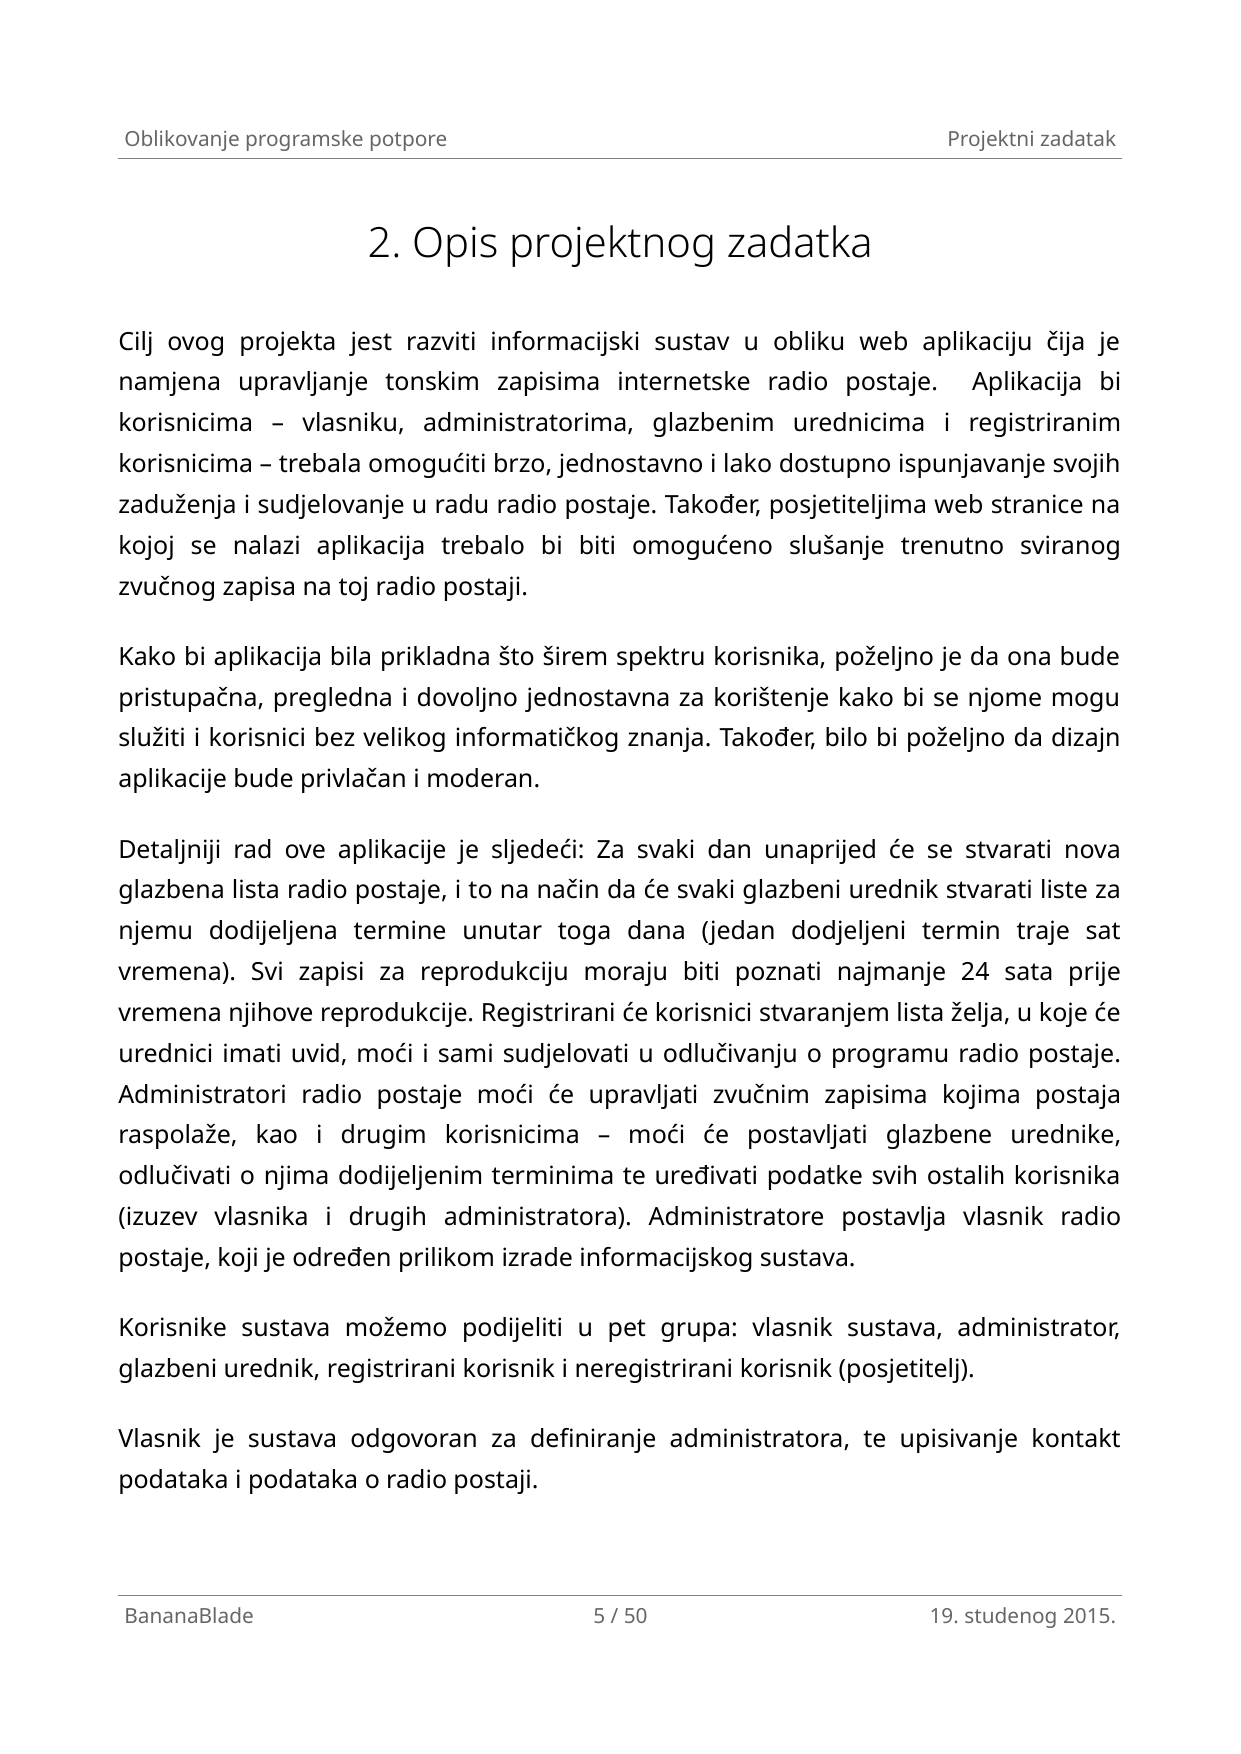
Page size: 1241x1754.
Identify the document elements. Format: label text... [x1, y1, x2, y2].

text Korisnike sustava možemo podijeliti u pet grupa: vlasnik sustava, administrator, glazbeni urednik, registrirani korisnik i neregistrirani korisnik (posjetitelj). [118, 1310, 1122, 1385]
text Kako bi aplikacija bila prikladna što širem spektru korisnika, poželjno je da ona bude pristupačna, pregledna i dovoljno jednostavna za korištenje kako bi se njome mogu služiti i korisnici bez velikog informatičkog znanja. Također, bilo bi poželjno da dizajn aplikacije bude privlačan i moderan. [118, 638, 1122, 795]
text Vlasnik je sustava odgovoran za definiranje administratora, te upisivanje kontakt podataka i podataka o radio postaji. [118, 1421, 1122, 1496]
text Cilj ovog projekta jest razviti informacijski sustav u obliku web aplikaciju čija je namjena upravljanje tonskim zapisima internetske radio postaje. Aplikacija bi korisnicima – vlasniku, administratorima, glazbenim urednicima i registriranim korisnicima – trebala omogućiti brzo, jednostavno i lako dostupno ispunjavanje svojih zaduženja i sudjelovanje u radu radio postaje. Također, posjetiteljima web stranice na kojoj se nalazi aplikacija trebalo bi biti omogućeno slušanje trenutno sviranog zvučnog zapisa na toj radio postaji. [118, 282, 1122, 602]
subtitle 2. Opis projektnog zadatka [118, 213, 1122, 270]
text Detaljniji rad ove aplikacije je sljedeći: Za svaki dan unaprijed će se stvarati nova glazbena lista radio postaje, i to na način da će svaki glazbeni urednik stvarati liste za njemu dodijeljena termine unutar toga dana (jedan dodjeljeni termin traje sat vremena). Svi zapisi za reprodukciju moraju biti poznati najmanje 24 sata prije vremena njihove reprodukcije. Registrirani će korisnici stvaranjem lista želja, u koje će urednici imati uvid, moći i sami sudjelovati u odlučivanju o programu radio postaje. Administratori radio postaje moći će upravljati zvučnim zapisima kojima postaja raspolaže, kao i drugim korisnicima – moći će postavljati glazbene urednike, odlučivati o njima dodijeljenim terminima te uređivati podatke svih ostalih korisnika (izuzev vlasnika i drugih administratora). Administratore postavlja vlasnik radio postaje, koji je određen prilikom izrade informacijskog sustava. [118, 831, 1122, 1274]
